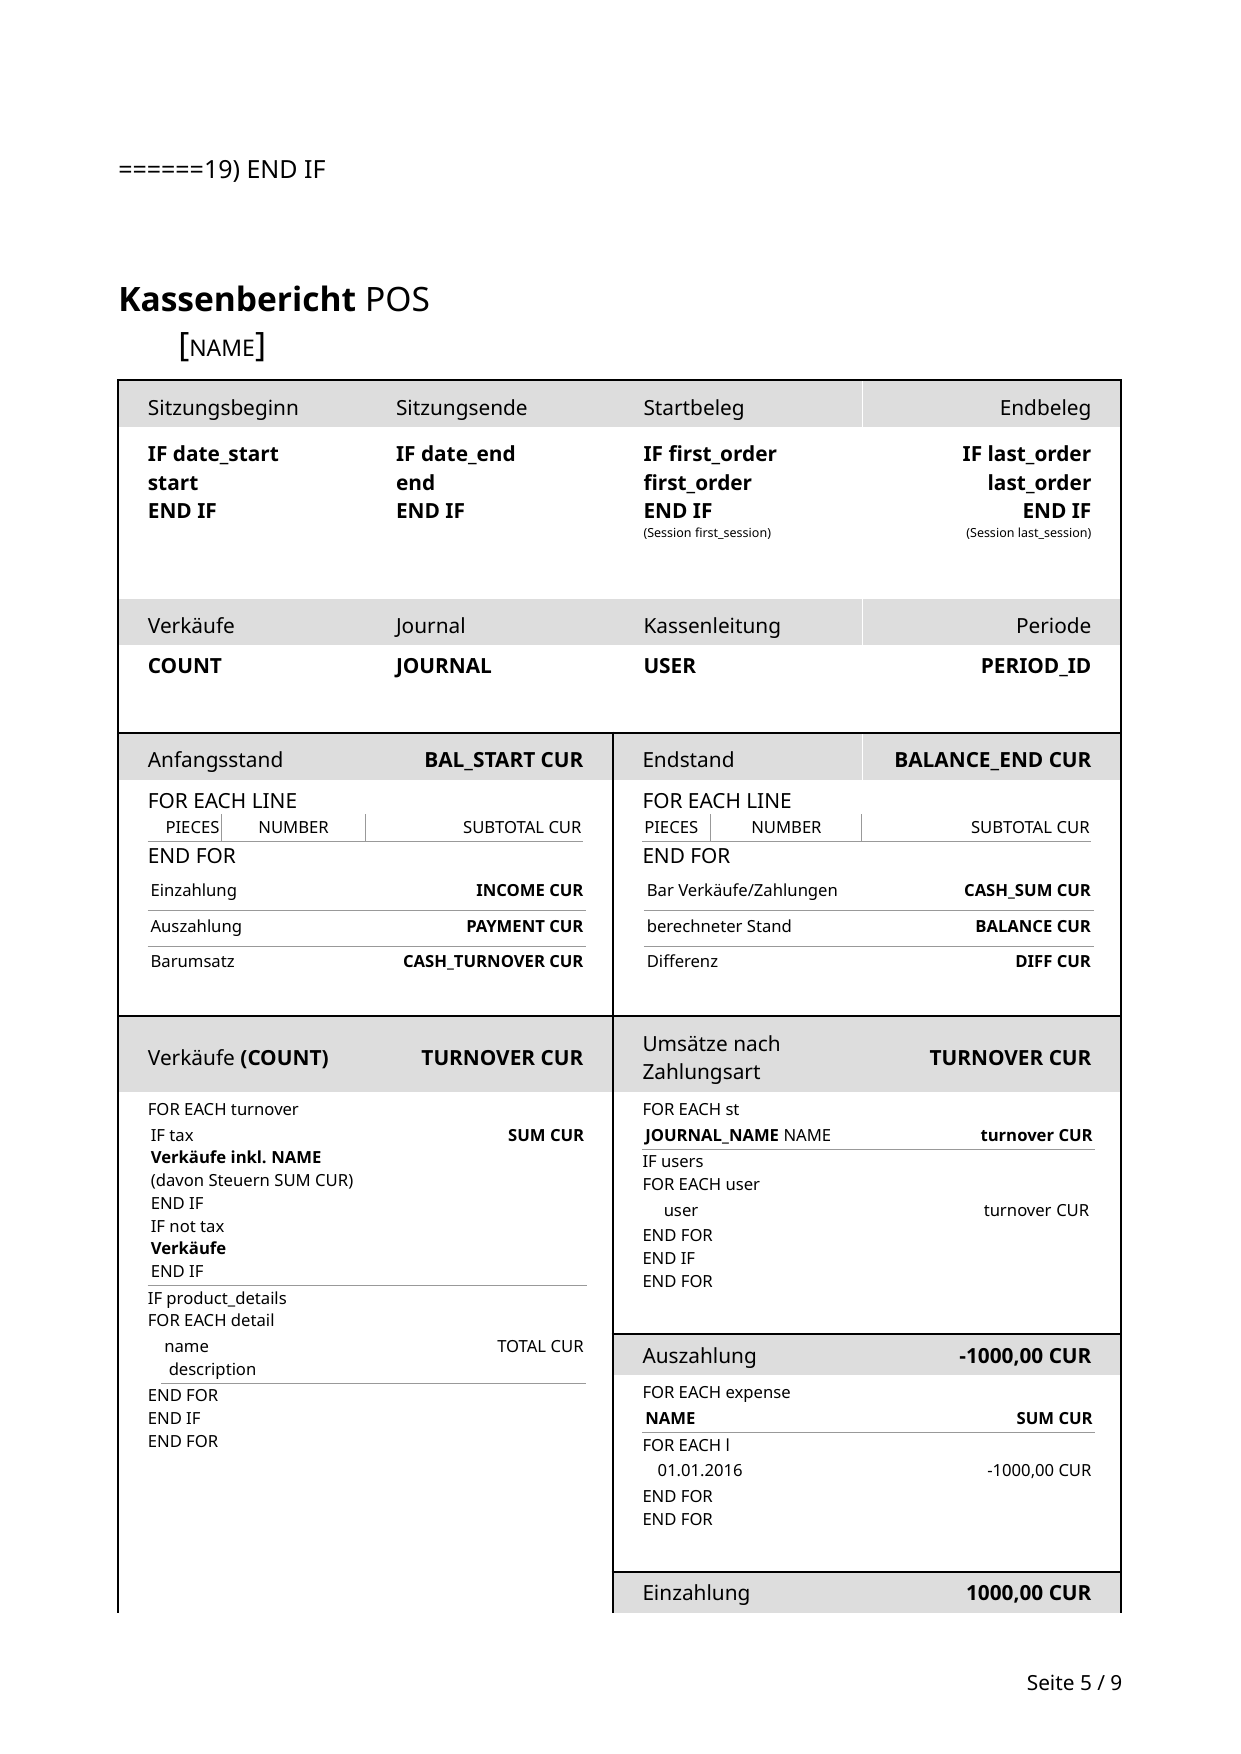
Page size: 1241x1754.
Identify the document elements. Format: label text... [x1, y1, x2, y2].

table_cell [366, 548, 614, 599]
table_header NUMBER [711, 814, 861, 841]
table_header Endbeleg [863, 381, 1120, 427]
table_header IF tax Verkäufe inkl. NAME (davon Steuern SUM CUR) END IF IF not tax Verkäufe END IF [148, 1121, 428, 1285]
table_cell COUNT [119, 645, 366, 732]
table_cell [586, 981, 612, 1015]
table_cell DIFF CUR [863, 947, 1094, 981]
table_cell Einzahlung [148, 876, 366, 910]
table_header [642, 1456, 654, 1484]
table_cell JOURNAL [366, 645, 614, 686]
table_cell [1094, 981, 1120, 1015]
table_header NAME [642, 1404, 886, 1432]
table_cell berechneter Stand [644, 911, 862, 946]
table_header Startbeleg [614, 381, 862, 427]
table_cell [1094, 946, 1120, 981]
table_cell [148, 981, 366, 1015]
table_cell [614, 910, 644, 946]
table_cell [1094, 910, 1120, 946]
table_cell -1000,00 CUR [903, 1335, 1120, 1375]
table_header SUBTOTAL CUR [862, 814, 1091, 841]
table_cell IF first_order first_order END IF (Session first_session) [614, 428, 862, 547]
table_cell Barumsatz [148, 947, 366, 981]
table_cell Auszahlung [614, 1335, 903, 1375]
table_header Endstand [614, 734, 862, 780]
table_cell [586, 946, 612, 981]
table_cell [863, 981, 1094, 1015]
table_header Anfangsstand [119, 734, 366, 780]
table_header PIECES [148, 814, 221, 841]
table_cell [1094, 876, 1120, 910]
table_cell [586, 910, 612, 946]
table_cell [614, 1298, 1120, 1333]
table_header turnover CUR [897, 1196, 1092, 1224]
table_cell CASH_SUM CUR [863, 876, 1094, 910]
table_header NUMBER [222, 814, 365, 841]
table_header name description [161, 1332, 428, 1383]
table_cell [863, 686, 1120, 732]
table_cell PERIOD_ID [863, 645, 1120, 686]
table_cell [614, 1536, 1120, 1571]
table_cell [614, 876, 644, 910]
table_header BAL_START CUR [366, 734, 612, 780]
table_header Kassenbericht POS [NAME] [118, 254, 1122, 379]
table_header TURNOVER CUR [903, 1017, 1120, 1092]
table_header SUBTOTAL CUR [366, 814, 583, 841]
table_cell [119, 548, 366, 599]
table_header SUM CUR [886, 1404, 1095, 1432]
table_cell FOR EACH LINE END FOR [119, 780, 612, 876]
table_cell [644, 981, 862, 1015]
table_header TOTAL CUR [428, 1332, 586, 1383]
table_cell [614, 548, 862, 599]
table_cell CASH_TURNOVER CUR [366, 947, 586, 981]
table_cell Kassenleitung [614, 599, 862, 645]
table_cell FOR EACH LINE END FOR [614, 780, 1120, 876]
table_cell Auszahlung [148, 911, 366, 946]
table_cell [366, 981, 586, 1015]
table_header PIECES [642, 814, 710, 841]
table_cell FOR EACH turnover IF product_details FOR EACH detail END FOR END IF END FOR [119, 1092, 612, 1613]
table_cell BALANCE CUR [863, 911, 1094, 946]
table_cell Differenz [644, 947, 862, 981]
table_cell FOR EACH st IF users FOR EACH user END FOR END IF END FOR [614, 1092, 1120, 1298]
table_header JOURNAL_NAME NAME [642, 1121, 885, 1149]
table_cell Journal [366, 599, 614, 645]
table_cell PAYMENT CUR [366, 911, 586, 946]
table_header user [661, 1196, 897, 1224]
table_header TURNOVER CUR [390, 1017, 612, 1092]
table_cell Periode [863, 599, 1120, 645]
table_cell [119, 946, 147, 981]
table_cell [586, 876, 612, 910]
table_cell Einzahlung [614, 1573, 903, 1613]
table_header Verkäufe (COUNT) [119, 1017, 390, 1092]
table_cell [614, 686, 862, 732]
table_header SUM CUR [428, 1121, 587, 1285]
table_cell [119, 981, 147, 1015]
table_header BALANCE_END CUR [863, 734, 1120, 780]
table_cell [119, 876, 147, 910]
table_cell Bar Verkäufe/Zahlungen [644, 876, 862, 910]
table_cell [119, 910, 147, 946]
table_cell IF date_start start END IF [119, 428, 366, 547]
table_cell IF date_end end END IF [366, 428, 614, 547]
table_cell [614, 981, 644, 1015]
table_header -1000,00 CUR [896, 1456, 1094, 1484]
table_header 01.01.2016 [655, 1456, 896, 1484]
table_cell Verkäufe [119, 599, 366, 645]
table_header Umsätze nach Zahlungsart [614, 1017, 903, 1092]
table_cell [614, 946, 644, 981]
table_header Sitzungsende [366, 381, 614, 427]
text ======19) END IF [118, 152, 1122, 186]
table_cell INCOME CUR [366, 876, 586, 910]
table_cell IF last_order last_order END IF (Session last_session) [863, 428, 1120, 547]
table_header Sitzungsbeginn [119, 381, 366, 427]
table_cell FOR EACH expense FOR EACH l END FOR END FOR [614, 1375, 1120, 1536]
table_cell [863, 548, 1120, 599]
table_cell 1000,00 CUR [903, 1573, 1120, 1613]
table_cell USER [614, 645, 862, 686]
table_cell [366, 686, 614, 732]
table_header turnover CUR [885, 1121, 1095, 1149]
